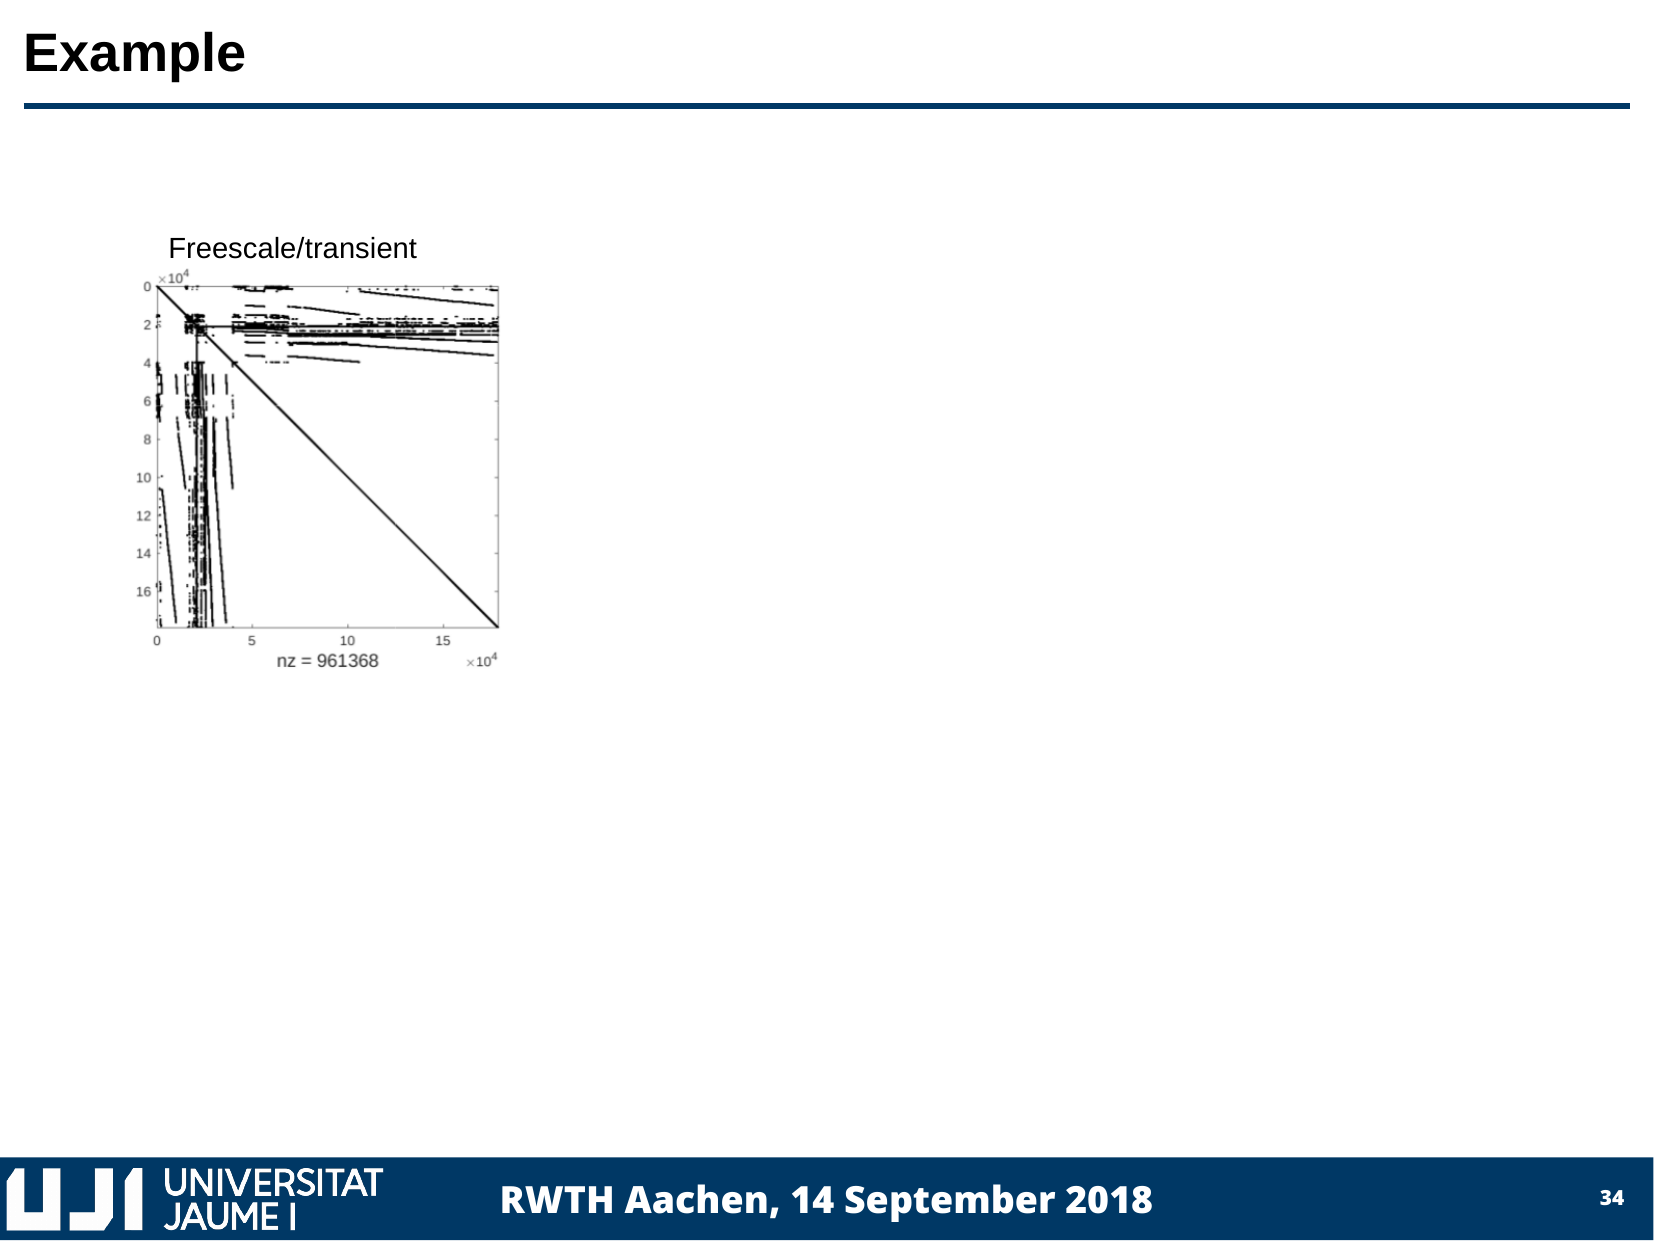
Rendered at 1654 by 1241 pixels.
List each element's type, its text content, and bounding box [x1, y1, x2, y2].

picture [106, 236, 556, 693]
title Example [23, 0, 1630, 107]
text_box Freescale/transient [153, 224, 502, 273]
picture [0, 1158, 390, 1241]
